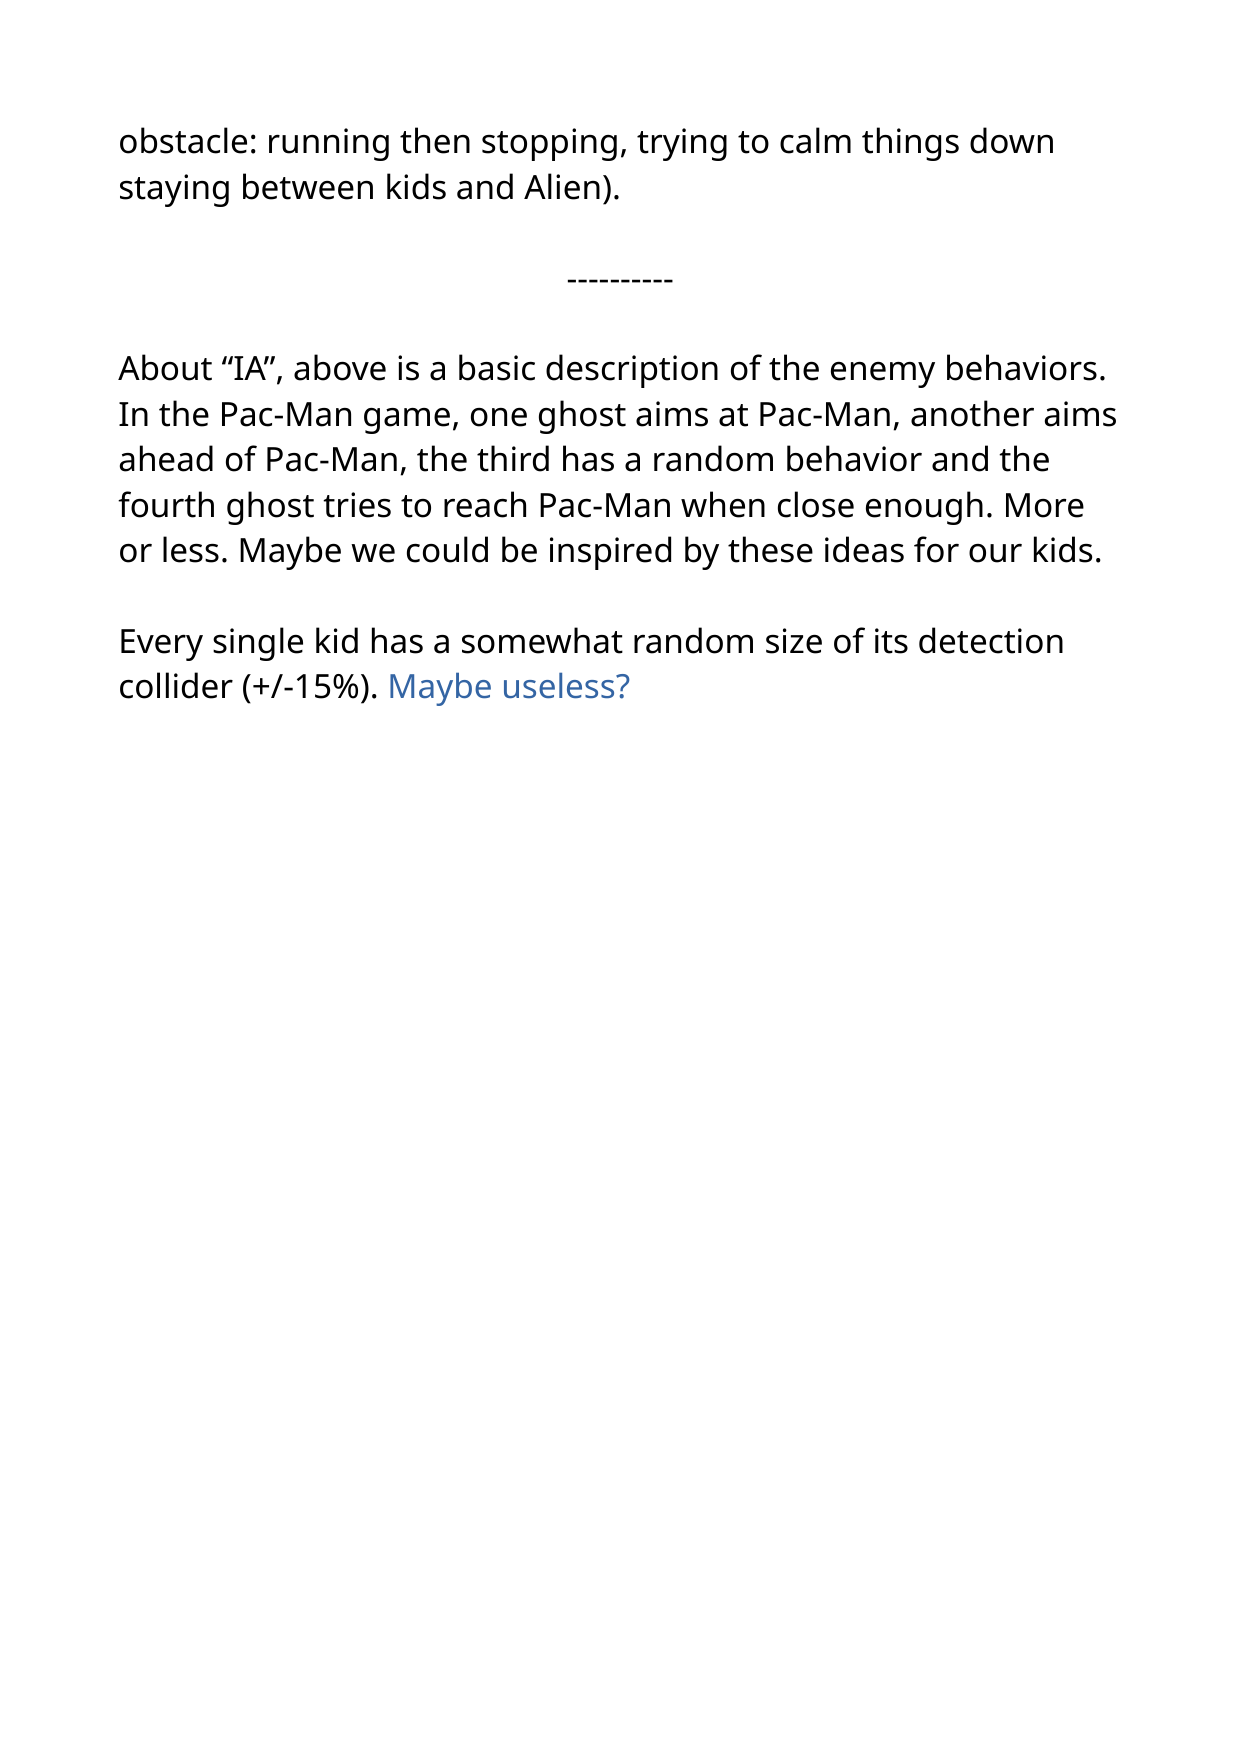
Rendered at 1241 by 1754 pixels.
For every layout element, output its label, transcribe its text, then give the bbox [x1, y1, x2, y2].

text ---------- [118, 254, 1122, 300]
text About “IA”, above is a basic description of the enemy behaviors. In the Pac-Man game, one ghost aims at Pac-Man, another aims ahead of Pac-Man, the third has a random behavior and the fourth ghost tries to reach Pac-Man when close enough. More or less. Maybe we could be inspired by these ideas for our kids. [118, 345, 1122, 572]
text Every single kid has a somewhat random size of its detection collider (+/-15%). Maybe useless? [118, 618, 1122, 708]
text obstacle: running then stopping, trying to calm things down staying between kids and Alien). [118, 118, 1122, 209]
